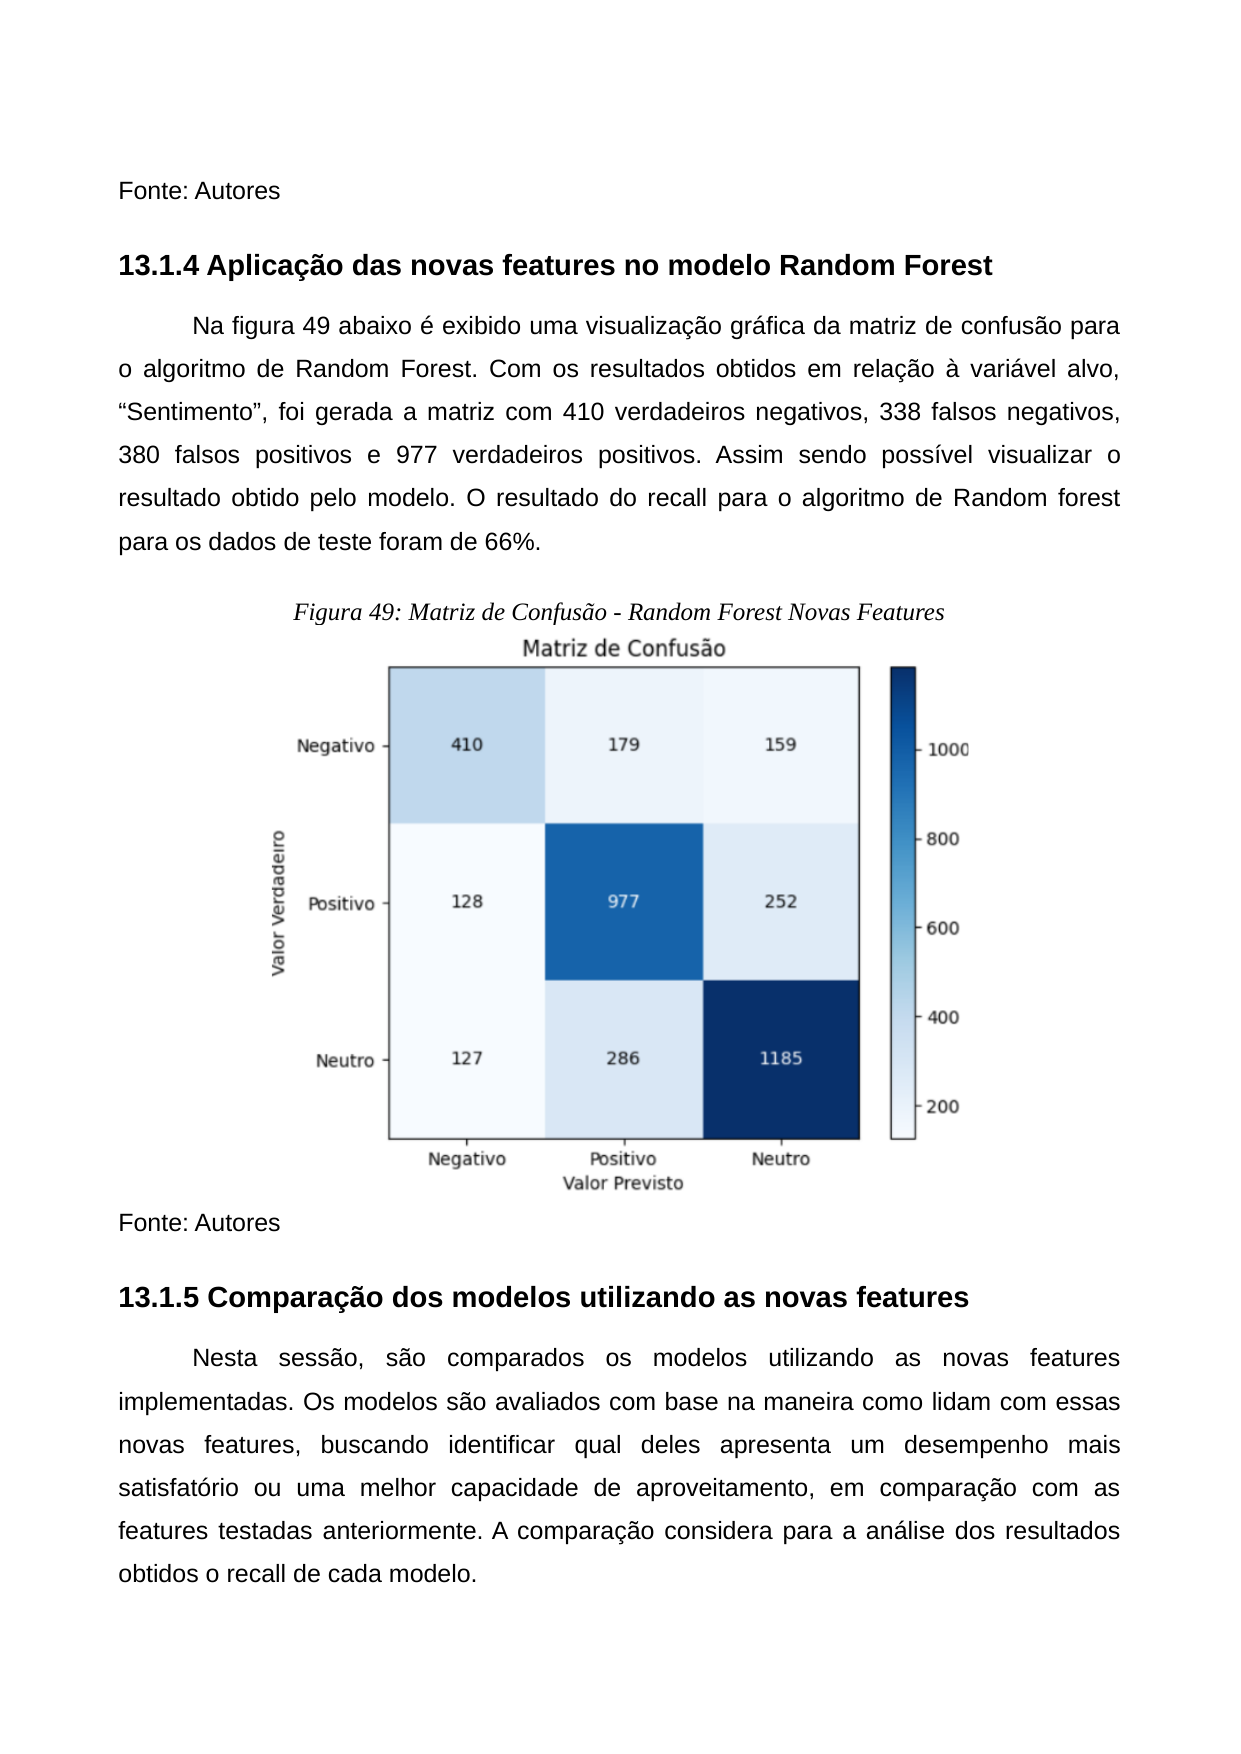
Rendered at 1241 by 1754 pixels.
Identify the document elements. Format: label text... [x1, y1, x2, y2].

subtitle 13.1.5 Comparação dos modelos utilizando as novas features [118, 1281, 1122, 1314]
text Na figura 49 abaixo é exibido uma visualização gráfica da matriz de confusão para o algoritmo de Random Forest. Com os resultados obtidos em relação à variável alvo, “Sentimento”, foi gerada a matriz com 410 verdadeiros negativos, 338 falsos negativos, 380 falsos positivos e 977 verdadeiros positivos. Assim sendo possível visualizar o resultado obtido pelo modelo. O resultado do recall para o algoritmo de Random forest para os dados de teste foram de 66%. [118, 311, 1122, 555]
text Fonte: Autores [118, 176, 1122, 204]
text Nesta sessão, são comparados os modelos utilizando as novas features implementadas. Os modelos são avaliados com base na maneira como lidam com essas novas features, buscando identificar qual deles apresenta um desempenho mais satisfatório ou uma melhor capacidade de aproveitamento, em comparação com as features testadas anteriormente. A comparação considera para a análise dos resultados obtidos o recall de cada modelo. [118, 1343, 1122, 1588]
text Figura 49: Matriz de Confusão - Random Forest Novas Features [272, 597, 968, 625]
subtitle 13.1.4 Aplicação das novas features no modelo Random Forest [118, 248, 1122, 282]
text Fonte: Autores [118, 584, 1122, 1237]
picture [271, 625, 969, 1194]
